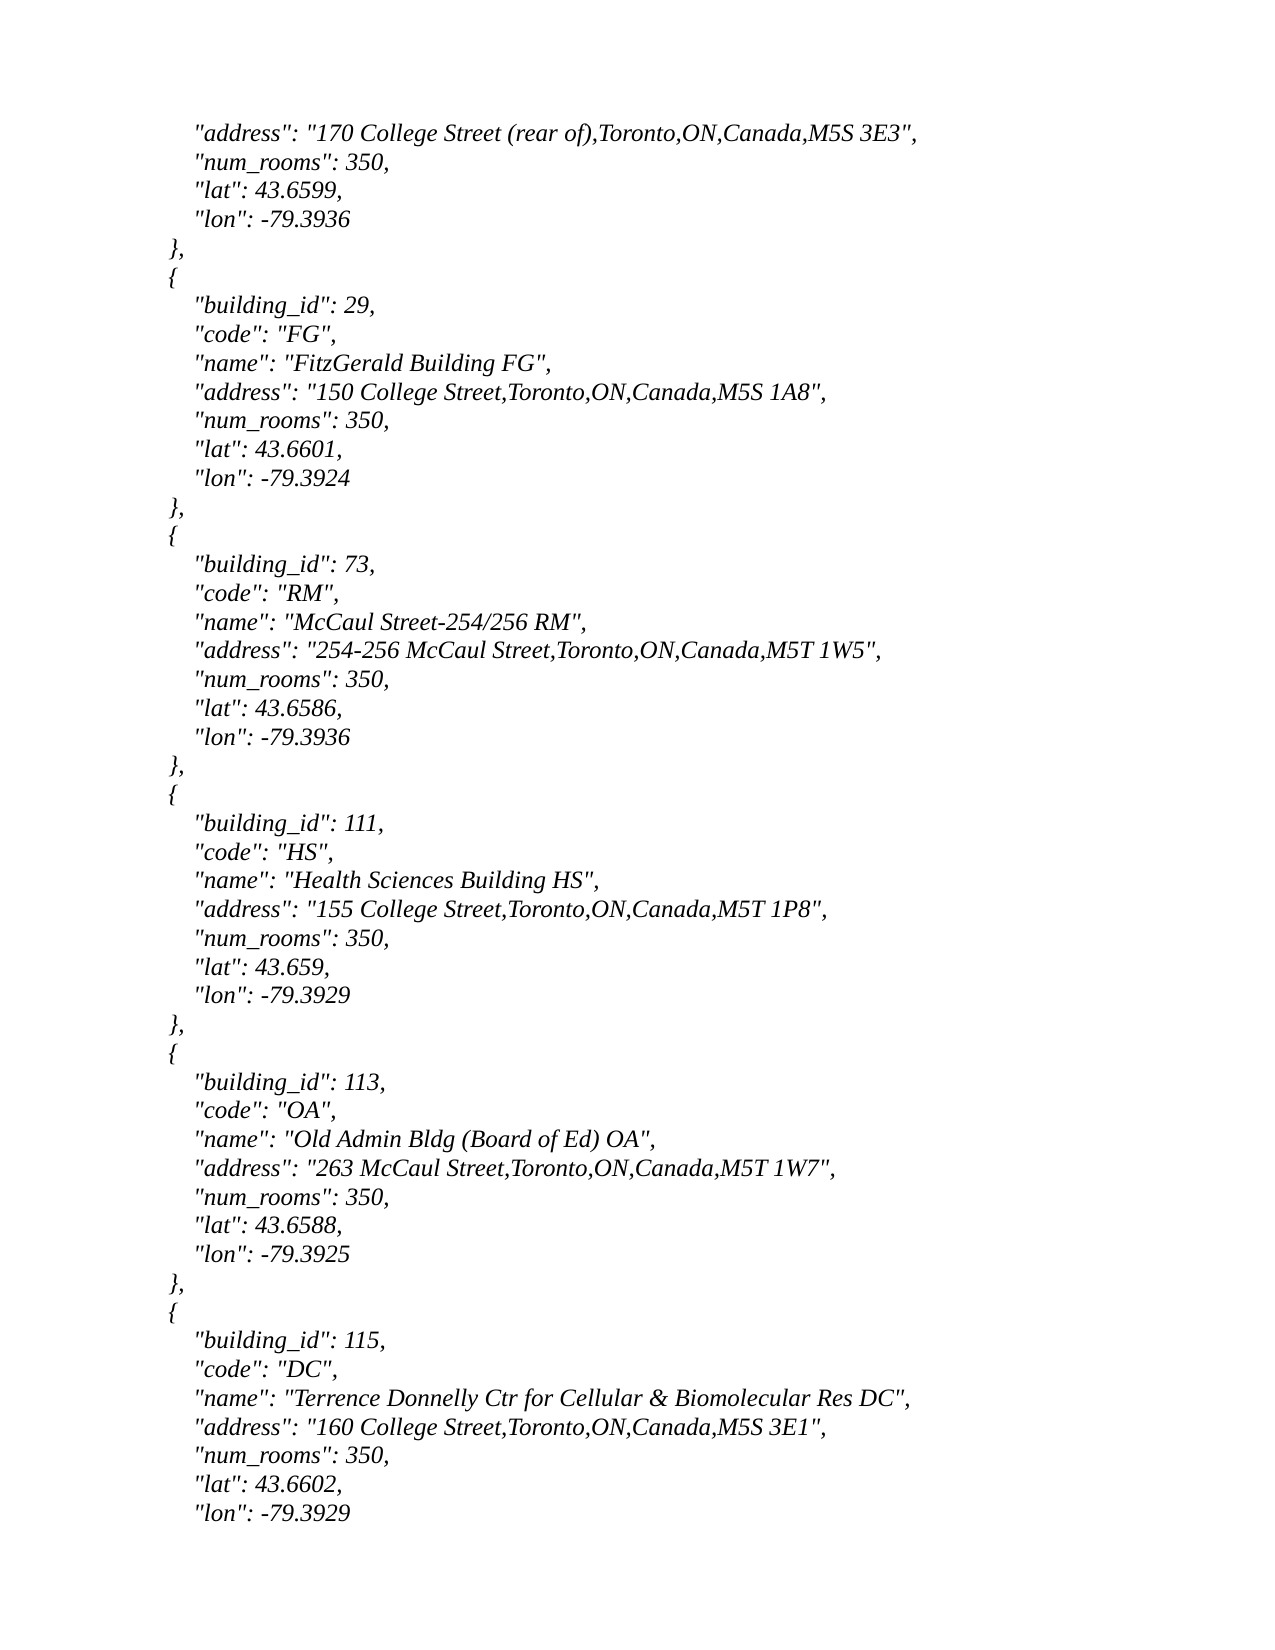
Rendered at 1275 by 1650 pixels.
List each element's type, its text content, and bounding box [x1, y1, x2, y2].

text "num_rooms": 350, [118, 147, 1157, 176]
text "code": "DC", [118, 1354, 1157, 1383]
text "building_id": 73, [118, 549, 1157, 578]
text "address": "254-256 McCaul Street,Toronto,ON,Canada,M5T 1W5", [118, 636, 1157, 664]
text "address": "160 College Street,Toronto,ON,Canada,M5S 3E1", [118, 1412, 1157, 1441]
text "name": "FitzGerald Building FG", [118, 348, 1157, 377]
text "lat": 43.6601, [118, 434, 1157, 463]
text "code": "HS", [118, 837, 1157, 866]
text "code": "RM", [118, 578, 1157, 607]
text { [118, 1038, 1157, 1067]
text "name": "Terrence Donnelly Ctr for Cellular & Biomolecular Res DC", [118, 1383, 1157, 1412]
text }, [118, 1009, 1157, 1038]
text "building_id": 111, [118, 808, 1157, 837]
text "name": "McCaul Street-254/256 RM", [118, 607, 1157, 636]
text "code": "OA", [118, 1096, 1157, 1124]
text }, [118, 492, 1157, 521]
text "lon": -79.3936 [118, 204, 1157, 233]
text "address": "170 College Street (rear of),Toronto,ON,Canada,M5S 3E3", [118, 118, 1157, 147]
text }, [118, 233, 1157, 262]
text "lon": -79.3929 [118, 981, 1157, 1009]
text "name": "Health Sciences Building HS", [118, 866, 1157, 894]
text "building_id": 113, [118, 1067, 1157, 1096]
text "lon": -79.3936 [118, 722, 1157, 751]
text "address": "263 McCaul Street,Toronto,ON,Canada,M5T 1W7", [118, 1153, 1157, 1182]
text "lon": -79.3924 [118, 463, 1157, 492]
text "lat": 43.6599, [118, 176, 1157, 204]
text }, [118, 751, 1157, 779]
text "lat": 43.6588, [118, 1211, 1157, 1239]
text "lon": -79.3925 [118, 1239, 1157, 1268]
text "num_rooms": 350, [118, 1182, 1157, 1211]
text "name": "Old Admin Bldg (Board of Ed) OA", [118, 1124, 1157, 1153]
text "lat": 43.659, [118, 952, 1157, 981]
text "address": "155 College Street,Toronto,ON,Canada,M5T 1P8", [118, 894, 1157, 923]
text "num_rooms": 350, [118, 1441, 1157, 1469]
text "code": "FG", [118, 319, 1157, 348]
text { [118, 262, 1157, 291]
text { [118, 521, 1157, 549]
text "lat": 43.6602, [118, 1469, 1157, 1498]
text "lat": 43.6586, [118, 693, 1157, 722]
text "num_rooms": 350, [118, 406, 1157, 434]
text { [118, 1297, 1157, 1326]
text "num_rooms": 350, [118, 923, 1157, 952]
text }, [118, 1268, 1157, 1297]
text "num_rooms": 350, [118, 664, 1157, 693]
text "lon": -79.3929 [118, 1498, 1157, 1527]
text { [118, 779, 1157, 808]
text "address": "150 College Street,Toronto,ON,Canada,M5S 1A8", [118, 377, 1157, 406]
text "building_id": 115, [118, 1326, 1157, 1354]
text "building_id": 29, [118, 291, 1157, 319]
